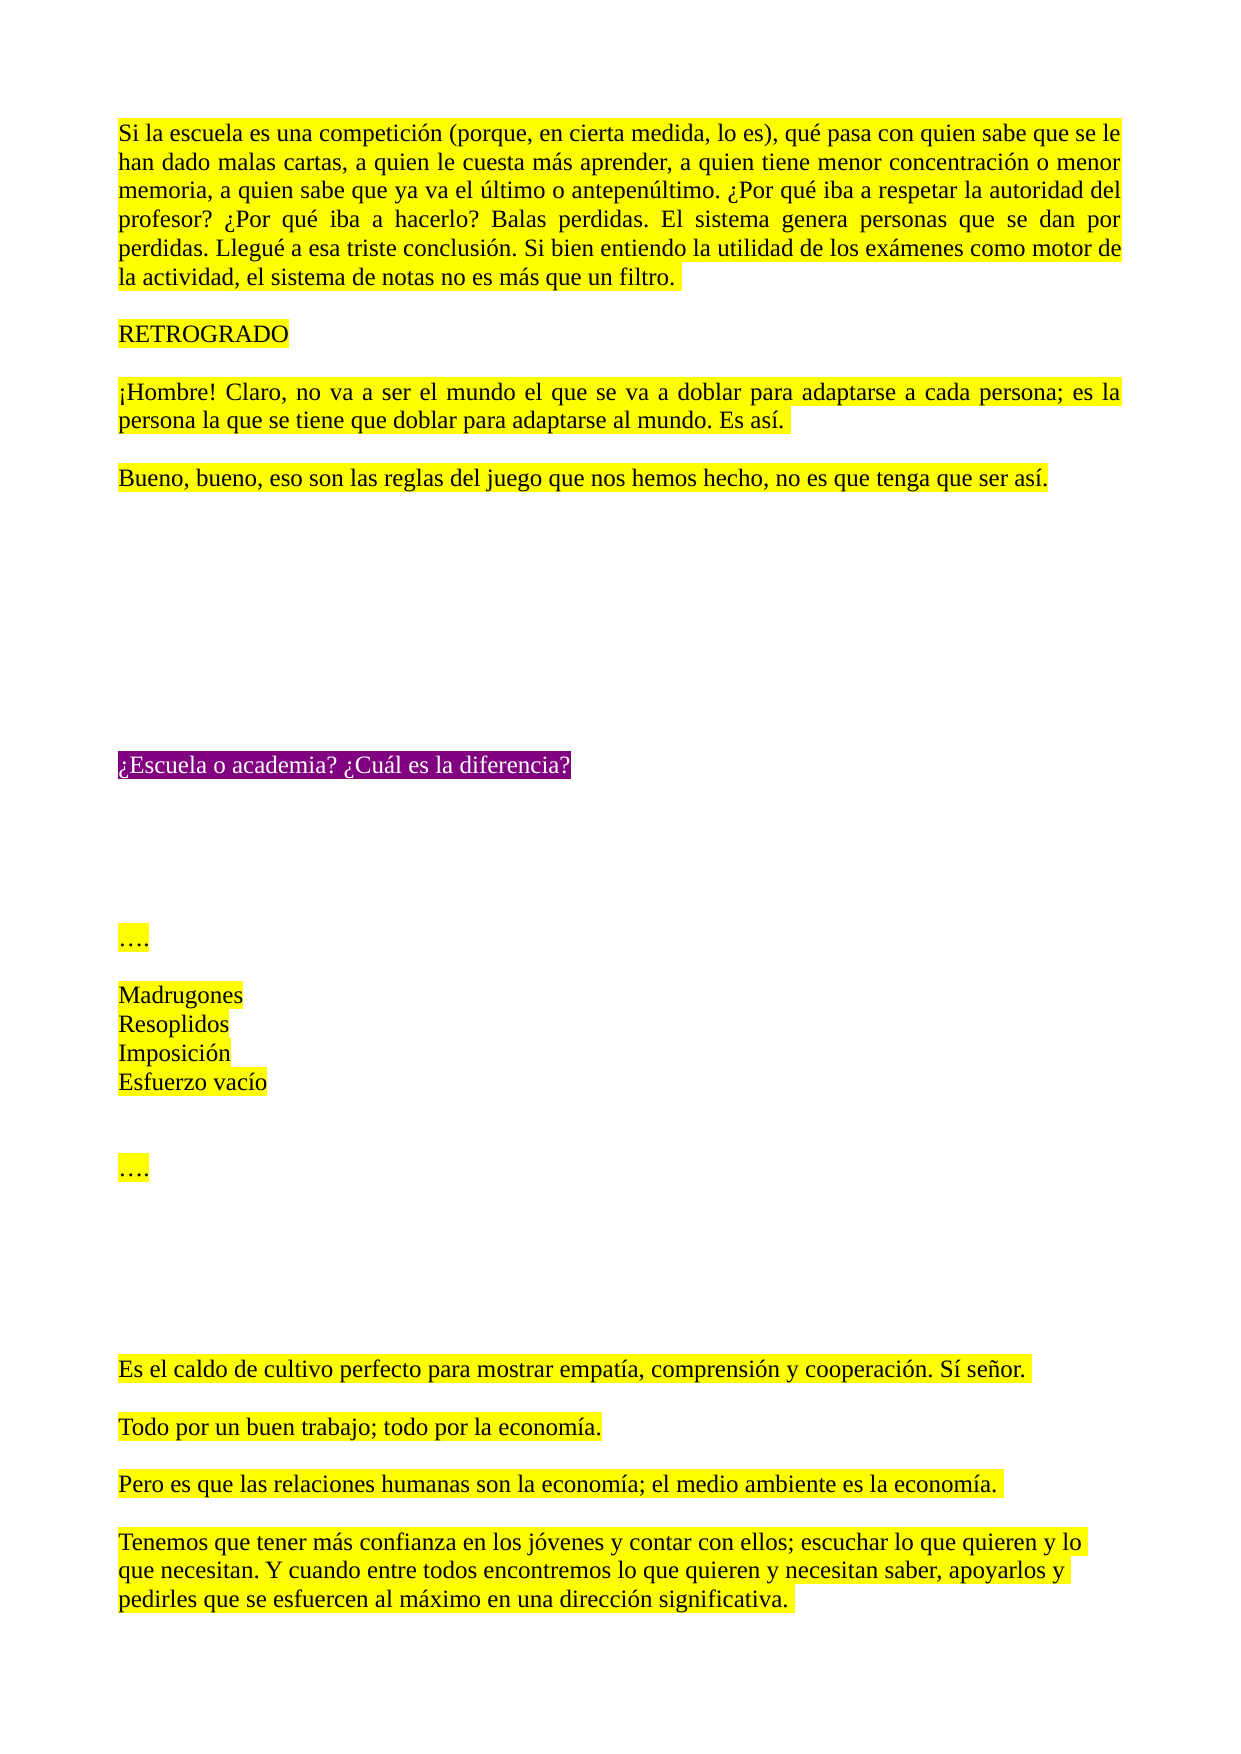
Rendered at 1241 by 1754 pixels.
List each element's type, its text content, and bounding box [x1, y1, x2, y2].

text Esfuerzo vacío [118, 1067, 1122, 1096]
text Imposición [118, 1038, 1122, 1067]
text Todo por un buen trabajo; todo por la economía. [118, 1412, 1122, 1441]
text Tenemos que tener más confianza en los jóvenes y contar con ellos; escuchar lo que quieren y lo que necesitan. Y cuando entre todos encontremos lo que quieren y necesitan saber, apoyarlos y pedirles que se esfuercen al máximo en una dirección significativa. [118, 1527, 1122, 1613]
text Pero es que las relaciones humanas son la economía; el medio ambiente es la economía. [118, 1469, 1122, 1498]
text ¿Escuela o academia? ¿Cuál es la diferencia? [118, 751, 1122, 779]
text …. [118, 1153, 1122, 1182]
text …. [118, 923, 1122, 952]
text ¡Hombre! Claro, no va a ser el mundo el que se va a doblar para adaptarse a cada persona; es la persona la que se tiene que doblar para adaptarse al mundo. Es así. [118, 377, 1122, 434]
text RETROGRADO [118, 319, 1122, 348]
text Bueno, bueno, eso son las reglas del juego que nos hemos hecho, no es que tenga que ser así. [118, 463, 1122, 492]
text Resoplidos [118, 1009, 1122, 1038]
text Madrugones [118, 981, 1122, 1009]
text Es el caldo de cultivo perfecto para mostrar empatía, comprensión y cooperación. Sí señor. [118, 1354, 1122, 1383]
text Si la escuela es una competición (porque, en cierta medida, lo es), qué pasa con quien sabe que se le han dado malas cartas, a quien le cuesta más aprender, a quien tiene menor concentración o menor memoria, a quien sabe que ya va el último o antepenúltimo. ¿Por qué iba a respetar la autoridad del profesor? ¿Por qué iba a hacerlo? Balas perdidas. El sistema genera personas que se dan por perdidas. Llegué a esa triste conclusión. Si bien entiendo la utilidad de los exámenes como motor de la actividad, el sistema de notas no es más que un filtro. [118, 118, 1122, 291]
